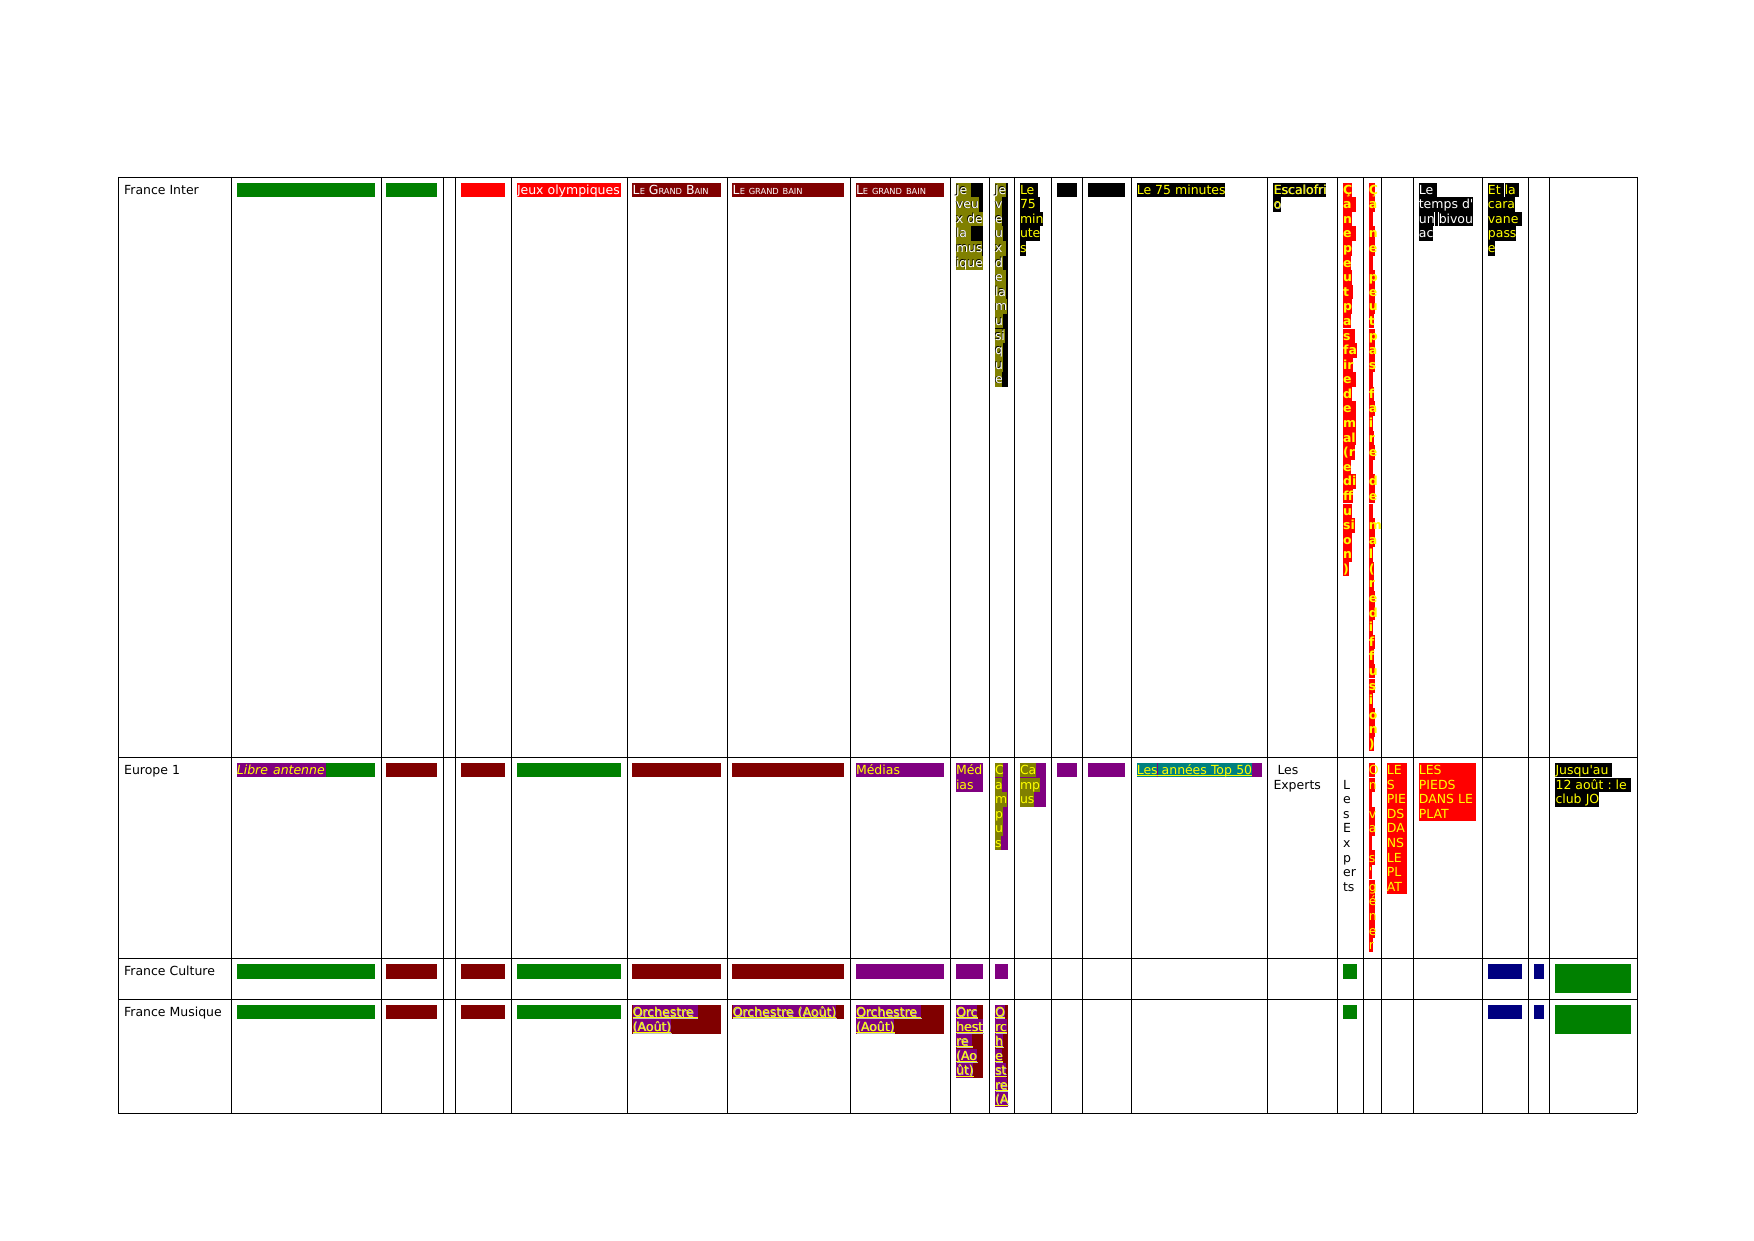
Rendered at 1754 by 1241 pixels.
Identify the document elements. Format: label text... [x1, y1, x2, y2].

table_cell [1015, 1000, 1051, 1113]
table_cell France Inter [119, 178, 231, 757]
table_cell Médias [851, 758, 950, 958]
table_cell [1083, 1000, 1131, 1113]
table_cell [1414, 959, 1482, 999]
table_cell Le 75 minutes [1132, 178, 1267, 757]
table_cell [628, 758, 727, 958]
table_cell [1483, 959, 1528, 999]
table_cell [951, 959, 989, 999]
table_cell Ça ne peut pas faire de mal (rediffusion) [1338, 178, 1363, 757]
table_cell Les Experts [1268, 758, 1337, 958]
table_cell [1083, 178, 1131, 757]
table_cell Europe 1 [119, 758, 231, 958]
table_cell [1083, 959, 1131, 999]
table_cell [382, 178, 443, 757]
table_cell [1015, 959, 1051, 999]
table_cell [1132, 1000, 1267, 1113]
table_cell [456, 1000, 511, 1113]
table_cell Et la caravane passe [1483, 178, 1528, 757]
table_cell [1483, 1000, 1528, 1113]
table_cell [1550, 959, 1637, 999]
table_cell [1529, 178, 1549, 757]
table_cell [456, 959, 511, 999]
table_cell [1414, 1000, 1482, 1113]
table_cell [1382, 1000, 1413, 1113]
table_cell [1052, 1000, 1082, 1113]
table_cell On va s'géner [1364, 758, 1381, 958]
table_cell [1529, 1000, 1549, 1113]
table_cell [232, 178, 381, 757]
table_cell [1529, 959, 1549, 999]
table_cell [512, 758, 627, 958]
table_cell [444, 758, 455, 958]
table_cell [1364, 959, 1381, 999]
table_cell France Culture [119, 959, 231, 999]
table_cell [382, 1000, 443, 1113]
table_cell Médias [951, 758, 989, 958]
table_cell [444, 1000, 455, 1113]
table_cell Escalofrio [1268, 178, 1337, 757]
table_cell [1550, 178, 1637, 757]
table_cell [1338, 959, 1363, 999]
table_cell [456, 178, 511, 757]
table_cell [851, 959, 950, 999]
table_cell [628, 959, 727, 999]
table_cell Les Experts [1338, 758, 1363, 958]
table_cell [1268, 1000, 1337, 1113]
table_cell [1052, 178, 1082, 757]
table_cell Jusqu'au 12 août : le club JO [1550, 758, 1637, 958]
table_cell [1338, 1000, 1363, 1113]
table_cell [382, 758, 443, 958]
table_cell Orchestre (Août) [628, 1000, 727, 1113]
table_cell Campus [990, 758, 1014, 958]
table_cell Les pieds dans le plat [1414, 758, 1482, 958]
table_cell [456, 758, 511, 958]
table_cell Je veux de la musique [990, 178, 1014, 757]
table_cell [512, 1000, 627, 1113]
table_cell [1268, 959, 1337, 999]
table_cell Le grand bain [851, 178, 950, 757]
table_cell Orchestre (Août) [951, 1000, 989, 1113]
table_cell France Musique [119, 1000, 231, 1113]
table_cell [990, 959, 1014, 999]
table_cell [1529, 758, 1549, 958]
table_cell Les années Top 50 [1132, 758, 1267, 958]
table_cell Le 75 minutes [1015, 178, 1051, 757]
table_cell Le grand bain [728, 178, 850, 757]
table_cell [1382, 178, 1413, 757]
table_cell Jeux olympiques [512, 178, 627, 757]
table_cell [728, 959, 850, 999]
table_cell Je veux de la musique [951, 178, 989, 757]
table_cell Ça ne peut pas faire de mal(rediffusion) [1364, 178, 1381, 757]
table_cell [1052, 758, 1082, 958]
table_cell [232, 959, 381, 999]
table_cell [444, 959, 455, 999]
table_cell [1483, 758, 1528, 958]
table_cell Les pieds dans le plat [1382, 758, 1413, 958]
table_cell [382, 959, 443, 999]
table_cell Orchestre (Août) [728, 1000, 850, 1113]
table_cell [728, 758, 850, 958]
table_cell Libre antenne [232, 758, 381, 958]
table_cell [444, 178, 455, 757]
table_cell [1382, 959, 1413, 999]
table_cell [1052, 959, 1082, 999]
table_cell [512, 959, 627, 999]
table_cell [232, 1000, 381, 1113]
table_cell [1083, 758, 1131, 958]
table_cell Orchestre (A [990, 1000, 1014, 1113]
table_cell [1132, 959, 1267, 999]
table_cell [1364, 1000, 1381, 1113]
table_cell Campus [1015, 758, 1051, 958]
table_cell Le Grand Bain [628, 178, 727, 757]
table_cell Le temps d'un bivouac [1414, 178, 1482, 757]
table_cell Orchestre (Août) [851, 1000, 950, 1113]
table_cell [1550, 1000, 1637, 1113]
